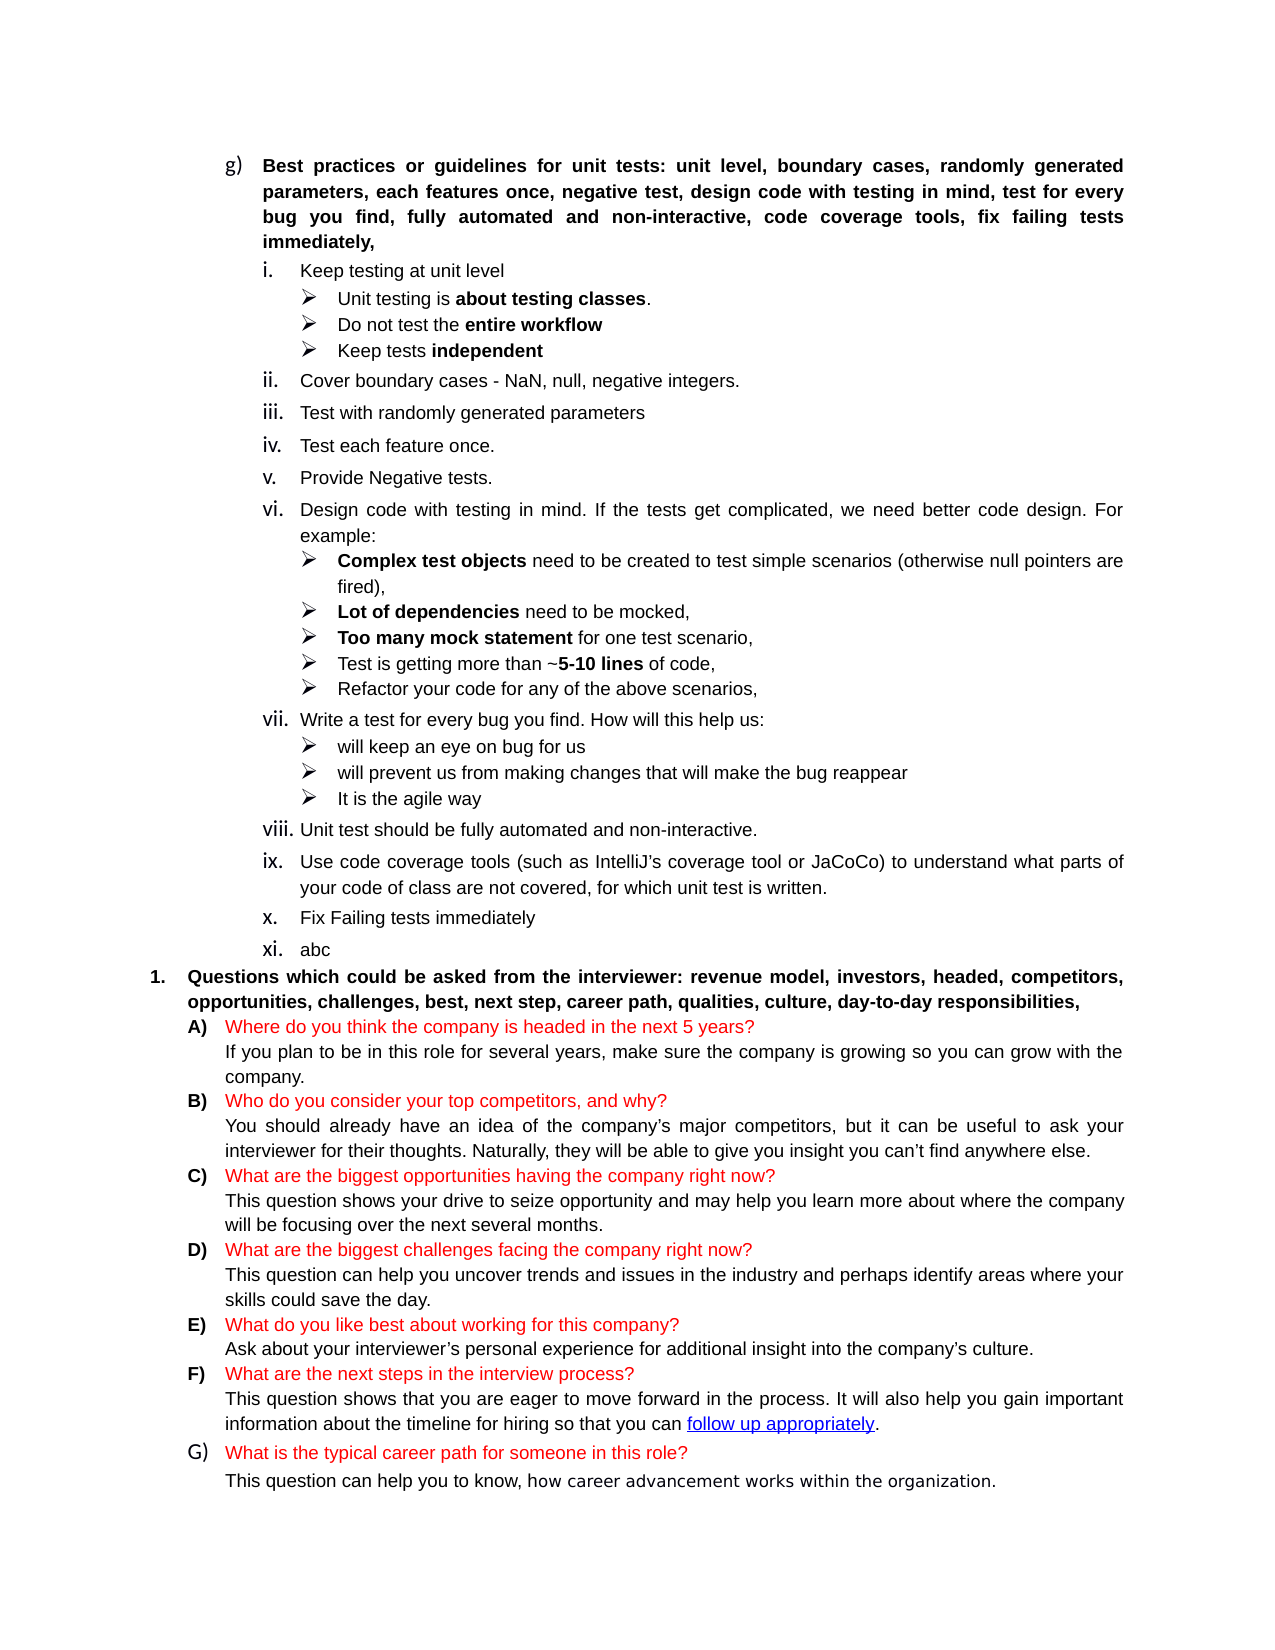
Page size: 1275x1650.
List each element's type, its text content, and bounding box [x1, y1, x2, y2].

list What is the typical career path for someone in this role? [187, 1437, 1125, 1465]
list Refactor your code for any of the above scenarios, [300, 678, 1125, 701]
list Unit testing is about testing classes. [300, 288, 1125, 310]
list will keep an eye on bug for us [300, 736, 1125, 759]
list abc [262, 934, 1125, 962]
list Provide Negative tests. [262, 462, 1125, 490]
list Lot of dependencies need to be mocked, [300, 601, 1125, 623]
list Where do you think the company is headed in the next 5 years? [187, 1016, 1125, 1037]
list Design code with testing in mind. If the tests get complicated, we need better code design. For example: [262, 494, 1125, 547]
list What do you like best about working for this company? [187, 1313, 1125, 1335]
list Cover boundary cases - NaN, null, negative integers. [262, 365, 1125, 393]
list Use code coverage tools (such as IntelliJ’s coverage tool or JaCoCo) to understand what parts of your code of class are not covered, for which unit test is written. [262, 846, 1125, 899]
list Keep tests independent [300, 339, 1125, 362]
list This question can help you to know, how career advancement works within the organization. [187, 1469, 1125, 1491]
list What are the biggest challenges facing the company right now? [187, 1239, 1125, 1261]
list What are the biggest opportunities having the company right now? [187, 1164, 1125, 1186]
list Do not test the entire workflow [300, 314, 1125, 336]
list Unit test should be fully automated and non-interactive. [262, 814, 1125, 842]
list Ask about your interviewer’s personal experience for additional insight into the company’s culture. [187, 1338, 1125, 1360]
list You should already have an idea of the company’s major competitors, but it can be useful to ask your interviewer for their thoughts. Naturally, they will be able to give you insight you can’t find anywhere else. [187, 1115, 1125, 1161]
list It is the agile way [300, 788, 1125, 810]
list Questions which could be asked from the interviewer: revenue model, investors, headed, competitors, opportunities, challenges, best, next step, career path, qualities, culture, day-to-day responsibilities, [150, 966, 1125, 1013]
list Test is getting more than ~5-10 lines of code, [300, 652, 1125, 675]
list Too many mock statement for one test scenario, [300, 626, 1125, 649]
list Write a test for every bug you find. How will this help us: [262, 704, 1125, 732]
list Test each feature once. [262, 430, 1125, 458]
list will prevent us from making changes that will make the bug reappear [300, 762, 1125, 784]
list Who do you consider your top competitors, and why? [187, 1090, 1125, 1112]
list Best practices or guidelines for unit tests: unit level, boundary cases, randomly generated parameters, each features once, negative test, design code with testing in mind, test for every bug you find, fully automated and non-interactive, code coverage tools, fix failing tests immediately, [225, 150, 1125, 252]
list This question shows your drive to seize opportunity and may help you learn more about where the company will be focusing over the next several months. [187, 1189, 1125, 1236]
list Complex test objects need to be created to test simple scenarios (otherwise null pointers are fired), [300, 550, 1125, 597]
list Keep testing at unit level [262, 256, 1125, 284]
list Fix Failing tests immediately [262, 902, 1125, 930]
list Test with randomly generated parameters [262, 397, 1125, 426]
list This question shows that you are eager to move forward in the process. It will also help you gain important information about the timeline for hiring so that you can follow up appropriately. [187, 1388, 1125, 1434]
list This question can help you uncover trends and issues in the industry and perhaps identify areas where your skills could save the day. [187, 1264, 1125, 1310]
list If you plan to be in this role for several years, make sure the company is growing so you can grow with the company. [187, 1041, 1125, 1087]
list What are the next steps in the interview process? [187, 1363, 1125, 1384]
